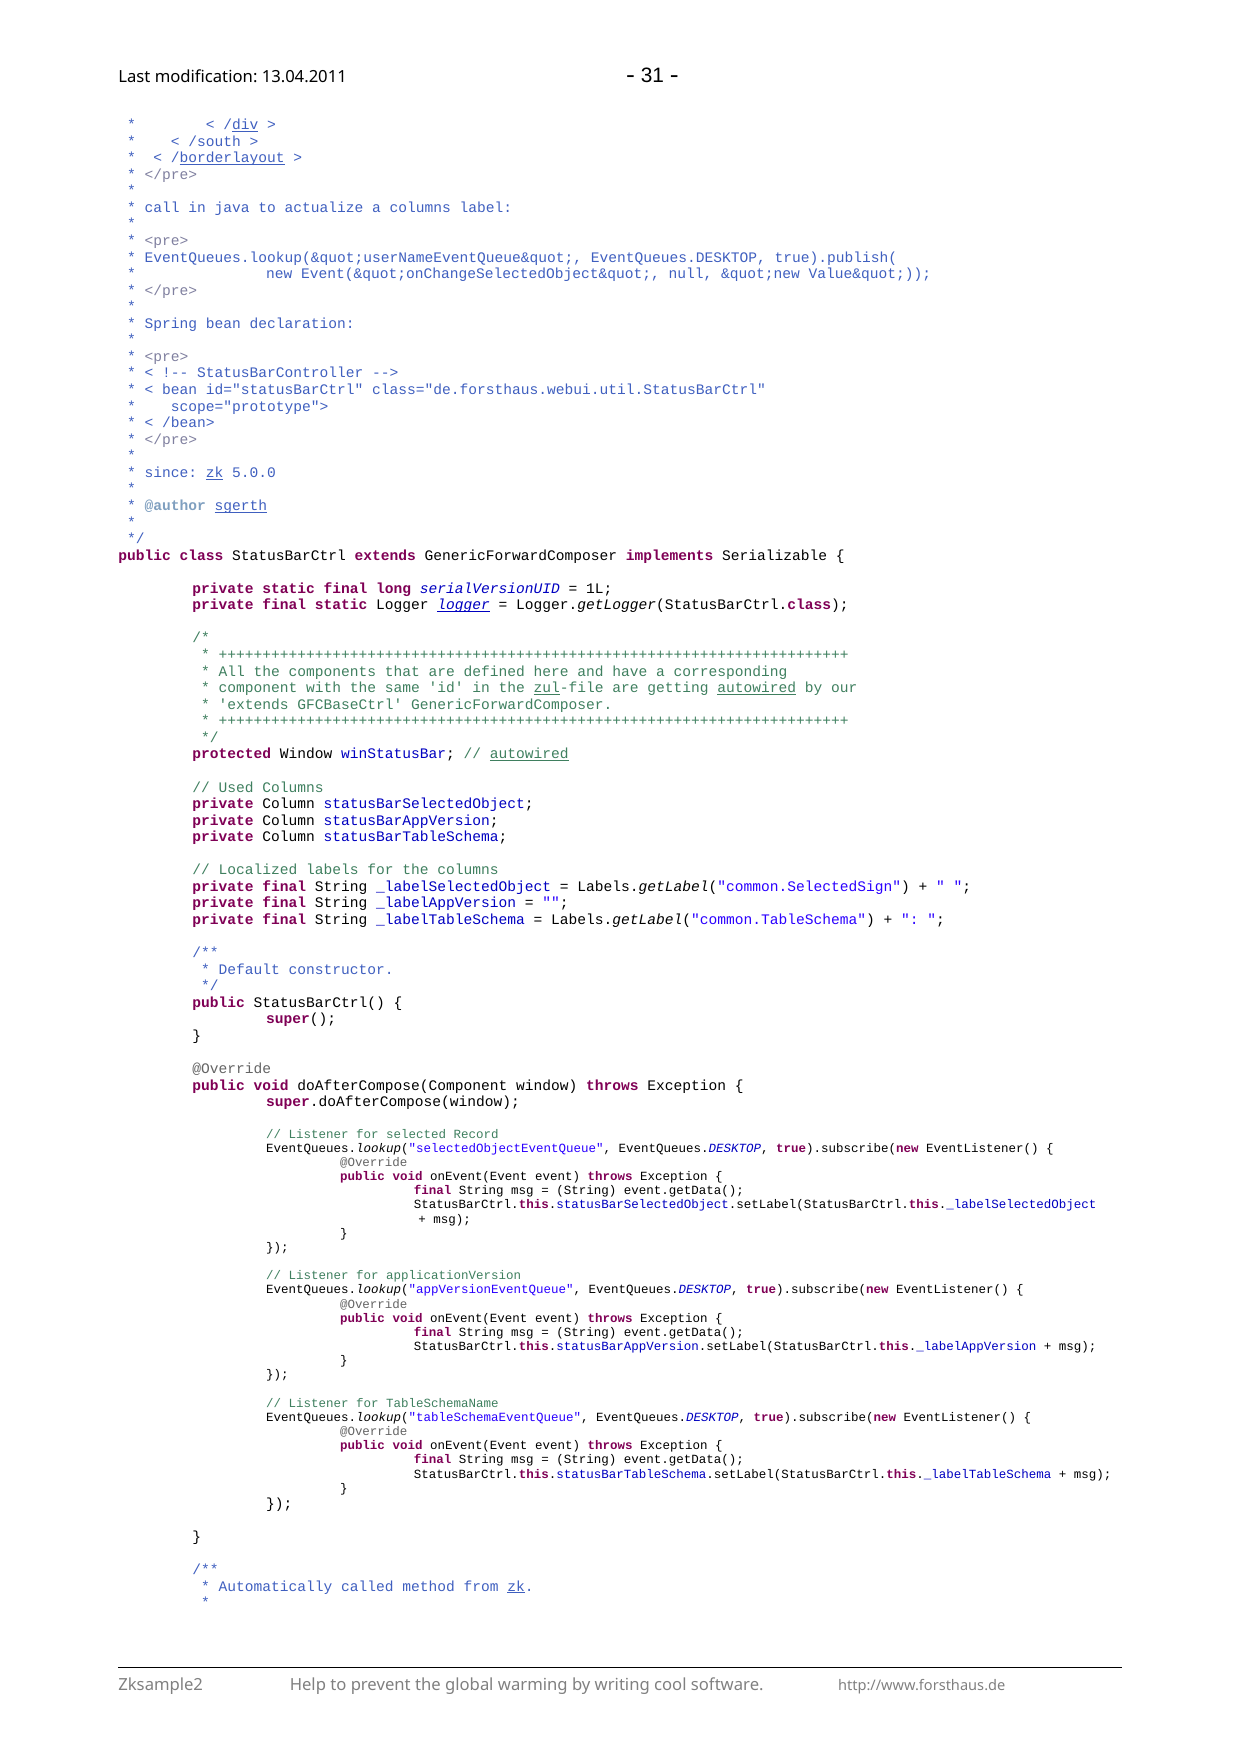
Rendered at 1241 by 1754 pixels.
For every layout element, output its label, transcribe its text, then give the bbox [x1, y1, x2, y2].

text * </pre> [118, 283, 1122, 299]
text } [118, 1227, 1122, 1241]
text * < !-- StatusBarController --> [118, 366, 1122, 382]
text * [118, 217, 1122, 233]
text public void onEvent(Event event) throws Exception { [118, 1312, 1122, 1326]
text final String msg = (String) event.getData(); [118, 1326, 1122, 1340]
text protected Window winStatusBar; // autowired [118, 747, 1122, 763]
text * since: zk 5.0.0 [118, 465, 1122, 482]
text * @author sgerth [118, 498, 1122, 515]
text * [118, 1595, 1122, 1612]
text private final static Logger logger = Logger.getLogger(StatusBarCtrl.class); [118, 598, 1122, 614]
text * < /div > [118, 117, 1122, 134]
text * Automatically called method from zk. [118, 1579, 1122, 1595]
text * 'extends GFCBaseCtrl' GenericForwardComposer. [118, 697, 1122, 713]
text }); [118, 1241, 1122, 1255]
text * EventQueues.lookup(&quot;userNameEventQueue&quot;, EventQueues.DESKTOP, true).publish( [118, 250, 1122, 266]
text final String msg = (String) event.getData(); [118, 1453, 1122, 1468]
text @Override [118, 1298, 1122, 1312]
text * </pre> [118, 432, 1122, 448]
text + msg); [118, 1213, 1122, 1227]
text }); [118, 1368, 1122, 1383]
text * < /south > [118, 134, 1122, 150]
text * < /borderlayout > [118, 150, 1122, 167]
text @Override [118, 1156, 1122, 1170]
text }); [118, 1496, 1122, 1512]
text } [118, 1354, 1122, 1368]
text EventQueues.lookup("appVersionEventQueue", EventQueues.DESKTOP, true).subscribe(new EventListener() { [118, 1283, 1122, 1298]
text private final String _labelAppVersion = ""; [118, 896, 1122, 912]
text final String msg = (String) event.getData(); [118, 1184, 1122, 1198]
text EventQueues.lookup("selectedObjectEventQueue", EventQueues.DESKTOP, true).subscribe(new EventListener() { [118, 1142, 1122, 1156]
text * </pre> [118, 167, 1122, 183]
text } [118, 1482, 1122, 1496]
text * < bean id="statusBarCtrl" class="de.forsthaus.webui.util.StatusBarCtrl" [118, 382, 1122, 399]
text */ [118, 730, 1122, 747]
text private Column statusBarSelectedObject; [118, 796, 1122, 813]
text public void onEvent(Event event) throws Exception { [118, 1439, 1122, 1453]
text */ [118, 978, 1122, 995]
text * ++++++++++++++++++++++++++++++++++++++++++++++++++++++++++++++++++++++++ [118, 713, 1122, 730]
text * [118, 515, 1122, 531]
text public StatusBarCtrl() { [118, 995, 1122, 1012]
text * Spring bean declaration: [118, 316, 1122, 333]
text * Default constructor. [118, 962, 1122, 978]
text * <pre> [118, 349, 1122, 366]
text StatusBarCtrl.this.statusBarTableSchema.setLabel(StatusBarCtrl.this._labelTableSchema + msg); [118, 1468, 1122, 1482]
text super.doAfterCompose(window); [118, 1094, 1122, 1111]
text } [118, 1529, 1122, 1546]
text * component with the same 'id' in the zul-file are getting autowired by our [118, 680, 1122, 697]
text public void doAfterCompose(Component window) throws Exception { [118, 1078, 1122, 1094]
text * [118, 448, 1122, 465]
text /** [118, 1562, 1122, 1579]
text super(); [118, 1012, 1122, 1028]
text @Override [118, 1425, 1122, 1439]
text // Listener for TableSchemaName [118, 1397, 1122, 1411]
text EventQueues.lookup("tableSchemaEventQueue", EventQueues.DESKTOP, true).subscribe(new EventListener() { [118, 1411, 1122, 1425]
text // Listener for selected Record [118, 1128, 1122, 1142]
text /** [118, 945, 1122, 962]
text * scope="prototype"> [118, 399, 1122, 415]
text // Localized labels for the columns [118, 863, 1122, 879]
text */ [118, 531, 1122, 548]
text * [118, 482, 1122, 498]
text StatusBarCtrl.this.statusBarAppVersion.setLabel(StatusBarCtrl.this._labelAppVersion + msg); [118, 1340, 1122, 1354]
text public class StatusBarCtrl extends GenericForwardComposer implements Serializable { [118, 548, 1122, 564]
text * ++++++++++++++++++++++++++++++++++++++++++++++++++++++++++++++++++++++++ [118, 647, 1122, 664]
text // Used Columns [118, 780, 1122, 796]
text @Override [118, 1061, 1122, 1078]
text * <pre> [118, 233, 1122, 250]
text * new Event(&quot;onChangeSelectedObject&quot;, null, &quot;new Value&quot;)); [118, 266, 1122, 283]
text private static final long serialVersionUID = 1L; [118, 581, 1122, 598]
text StatusBarCtrl.this.statusBarSelectedObject.setLabel(StatusBarCtrl.this._labelSelectedObject [118, 1198, 1122, 1213]
text private Column statusBarAppVersion; [118, 813, 1122, 829]
text * [118, 299, 1122, 316]
text * [118, 183, 1122, 200]
text * < /bean> [118, 415, 1122, 432]
text // Listener for applicationVersion [118, 1269, 1122, 1283]
text private Column statusBarTableSchema; [118, 829, 1122, 846]
text } [118, 1028, 1122, 1045]
text * All the components that are defined here and have a corresponding [118, 664, 1122, 680]
text private final String _labelSelectedObject = Labels.getLabel("common.SelectedSign") + " "; [118, 879, 1122, 896]
text * [118, 333, 1122, 349]
text * call in java to actualize a columns label: [118, 200, 1122, 217]
text public void onEvent(Event event) throws Exception { [118, 1170, 1122, 1184]
text private final String _labelTableSchema = Labels.getLabel("common.TableSchema") + ": "; [118, 912, 1122, 929]
text /* [118, 631, 1122, 647]
